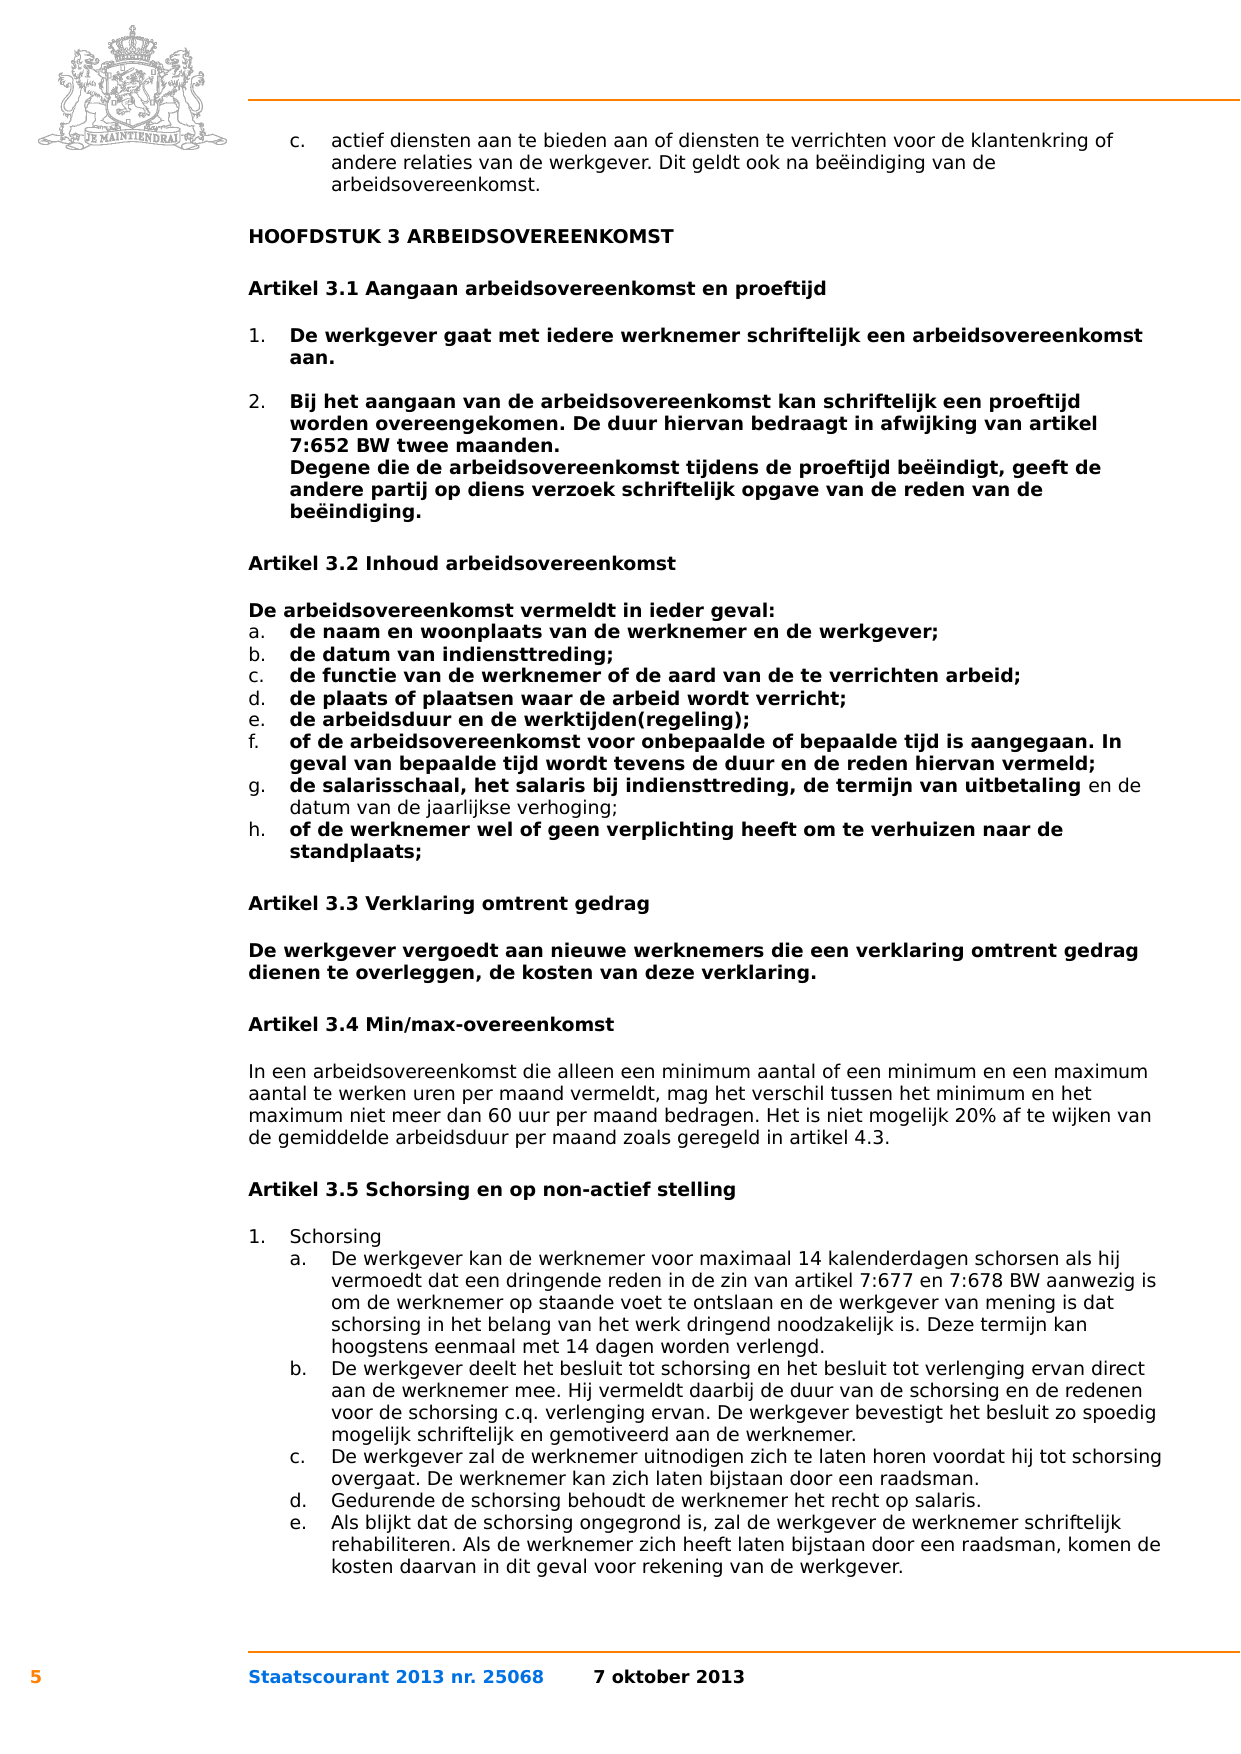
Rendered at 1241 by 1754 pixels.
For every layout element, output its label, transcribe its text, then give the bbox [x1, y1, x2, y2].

text e. Als blijkt dat de schorsing ongegrond is, zal de werkgever de werknemer schriftelijk rehabiliteren. Als de werknemer zich heeft laten bijstaan door een raadsman, komen de kosten daarvan in dit geval voor rekening van de werkgever. [289, 1512, 1163, 1578]
subtitle HOOFDSTUK 3 ARBEIDSOVEREENKOMST [248, 226, 1163, 248]
text d. Gedurende de schorsing behoudt de werknemer het recht op salaris. [289, 1490, 1163, 1512]
picture [38, 25, 227, 150]
text De arbeidsovereenkomst vermeldt in ieder geval: [248, 599, 1163, 621]
text b. de datum van indiensttreding; [248, 643, 1163, 665]
text a. de naam en woonplaats van de werknemer en de werkgever; [248, 621, 1163, 643]
text d. de plaats of plaatsen waar de arbeid wordt verricht; [248, 687, 1163, 709]
text a. De werkgever kan de werknemer voor maximaal 14 kalenderdagen schorsen als hij vermoedt dat een dringende reden in de zin van artikel 7:677 en 7:678 BW aanwezig is om de werknemer op staande voet te ontslaan en de werkgever van mening is dat schorsing in het belang van het werk dringend noodzakelijk is. Deze termijn kan hoogstens eenmaal met 14 dagen worden verlengd. [289, 1248, 1163, 1358]
text Degene die de arbeidsovereenkomst tijdens de proeftijd beëindigt, geeft de andere partij op diens verzoek schriftelijk opgave van de reden van de beëindiging. [289, 457, 1163, 522]
text c. De werkgever zal de werknemer uitnodigen zich te laten horen voordat hij tot schorsing overgaat. De werknemer kan zich laten bijstaan door een raadsman. [289, 1446, 1163, 1490]
text De werkgever vergoedt aan nieuwe werknemers die een verklaring omtrent gedrag dienen te overleggen, de kosten van deze verklaring. [248, 940, 1163, 984]
text e. de arbeidsduur en de werktijden(regeling); [248, 709, 1163, 731]
text b. De werkgever deelt het besluit tot schorsing en het besluit tot verlenging ervan direct aan de werknemer mee. Hij vermeldt daarbij de duur van de schorsing en de redenen voor de schorsing c.q. verlenging ervan. De werkgever bevestigt het besluit zo spoedig mogelijk schriftelijk en gemotiveerd aan de werknemer. [289, 1358, 1163, 1446]
text f. of de arbeidsovereenkomst voor onbepaalde of bepaalde tijd is aangegaan. In geval van bepaalde tijd wordt tevens de duur en de reden hiervan vermeld; [248, 731, 1163, 775]
text 1. De werkgever gaat met iedere werknemer schriftelijk een arbeidsovereenkomst aan. [248, 325, 1163, 369]
text 1. Schorsing [248, 1226, 1163, 1248]
text c. de functie van de werknemer of de aard van de te verrichten arbeid; [248, 665, 1163, 687]
subtitle Artikel 3.5 Schorsing en op non-actief stelling [248, 1179, 1163, 1201]
text 2. Bij het aangaan van de arbeidsovereenkomst kan schriftelijk een proeftijd worden overeengekomen. De duur hiervan bedraagt in afwijking van artikel 7:652 BW twee maanden. [248, 391, 1163, 457]
subtitle Artikel 3.4 Min/max-overeenkomst [248, 1014, 1163, 1036]
text c. actief diensten aan te bieden aan of diensten te verrichten voor de klantenkring of andere relaties van de werkgever. Dit geldt ook na beëindiging van de arbeidsovereenkomst. [289, 130, 1163, 196]
subtitle Artikel 3.1 Aangaan arbeidsovereenkomst en proeftijd [248, 278, 1163, 300]
text h. of de werknemer wel of geen verplichting heeft om te verhuizen naar de standplaats; [248, 819, 1163, 863]
text In een arbeidsovereenkomst die alleen een minimum aantal of een minimum en een maximum aantal te werken uren per maand vermeldt, mag het verschil tussen het minimum en het maximum niet meer dan 60 uur per maand bedragen. Het is niet mogelijk 20% af te wijken van de gemiddelde arbeidsduur per maand zoals geregeld in artikel 4.3. [248, 1061, 1163, 1149]
text g. de salarisschaal, het salaris bij indiensttreding, de termijn van uitbetaling en de datum van de jaarlijkse verhoging; [248, 775, 1163, 819]
subtitle Artikel 3.2 Inhoud arbeidsovereenkomst [248, 552, 1163, 574]
subtitle Artikel 3.3 Verklaring omtrent gedrag [248, 893, 1163, 915]
